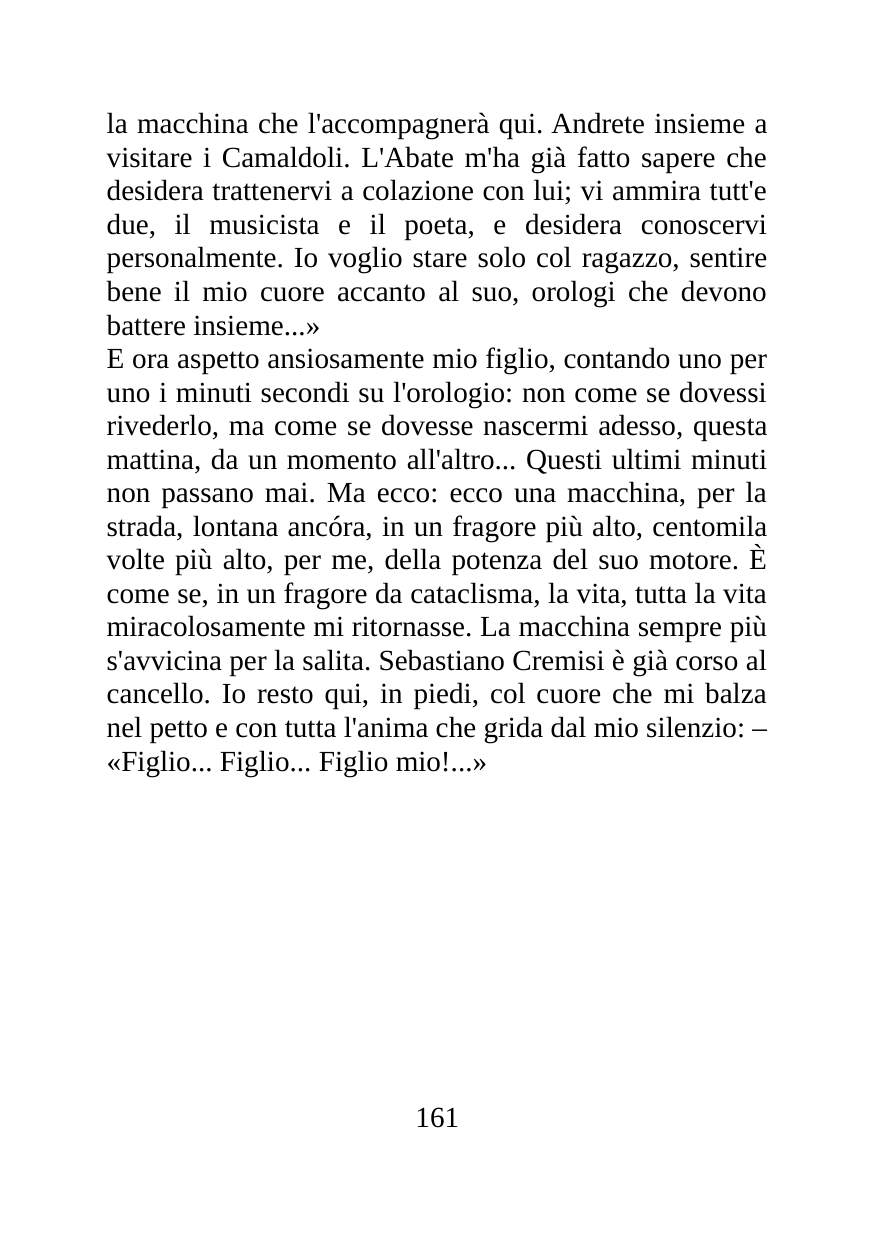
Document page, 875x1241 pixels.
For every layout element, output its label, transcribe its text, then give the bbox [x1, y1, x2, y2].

text la macchina che l'accompagnerà qui. Andrete insieme a visitare i Camaldoli. L'Abate m'ha già fatto sapere che desidera trattenervi a colazione con lui; vi ammira tutt'e due, il musicista e il poeta, e desidera conoscervi personalmente. Io voglio stare solo col ragazzo, sentire bene il mio cuore accanto al suo, orologi che devono battere insieme...» [106, 106, 768, 341]
text E ora aspetto ansiosamente mio figlio, contando uno per uno i minuti secondi su l'orologio: non come se dovessi rivederlo, ma come se dovesse nascermi adesso, questa mattina, da un momento all'altro... Questi ultimi minuti non passano mai. Ma ecco: ecco una macchina, per la strada, lontana ancóra, in un fragore più alto, centomila volte più alto, per me, della potenza del suo motore. È come se, in un fragore da cataclisma, la vita, tutta la vita miracolosamente mi ritornasse. La macchina sempre più s'avvicina per la salita. Sebastiano Cremisi è già corso al cancello. Io resto qui, in piedi, col cuore che mi balza nel petto e con tutta l'anima che grida dal mio silenzio: – «Figlio... Figlio... Figlio mio!...» [106, 341, 768, 777]
